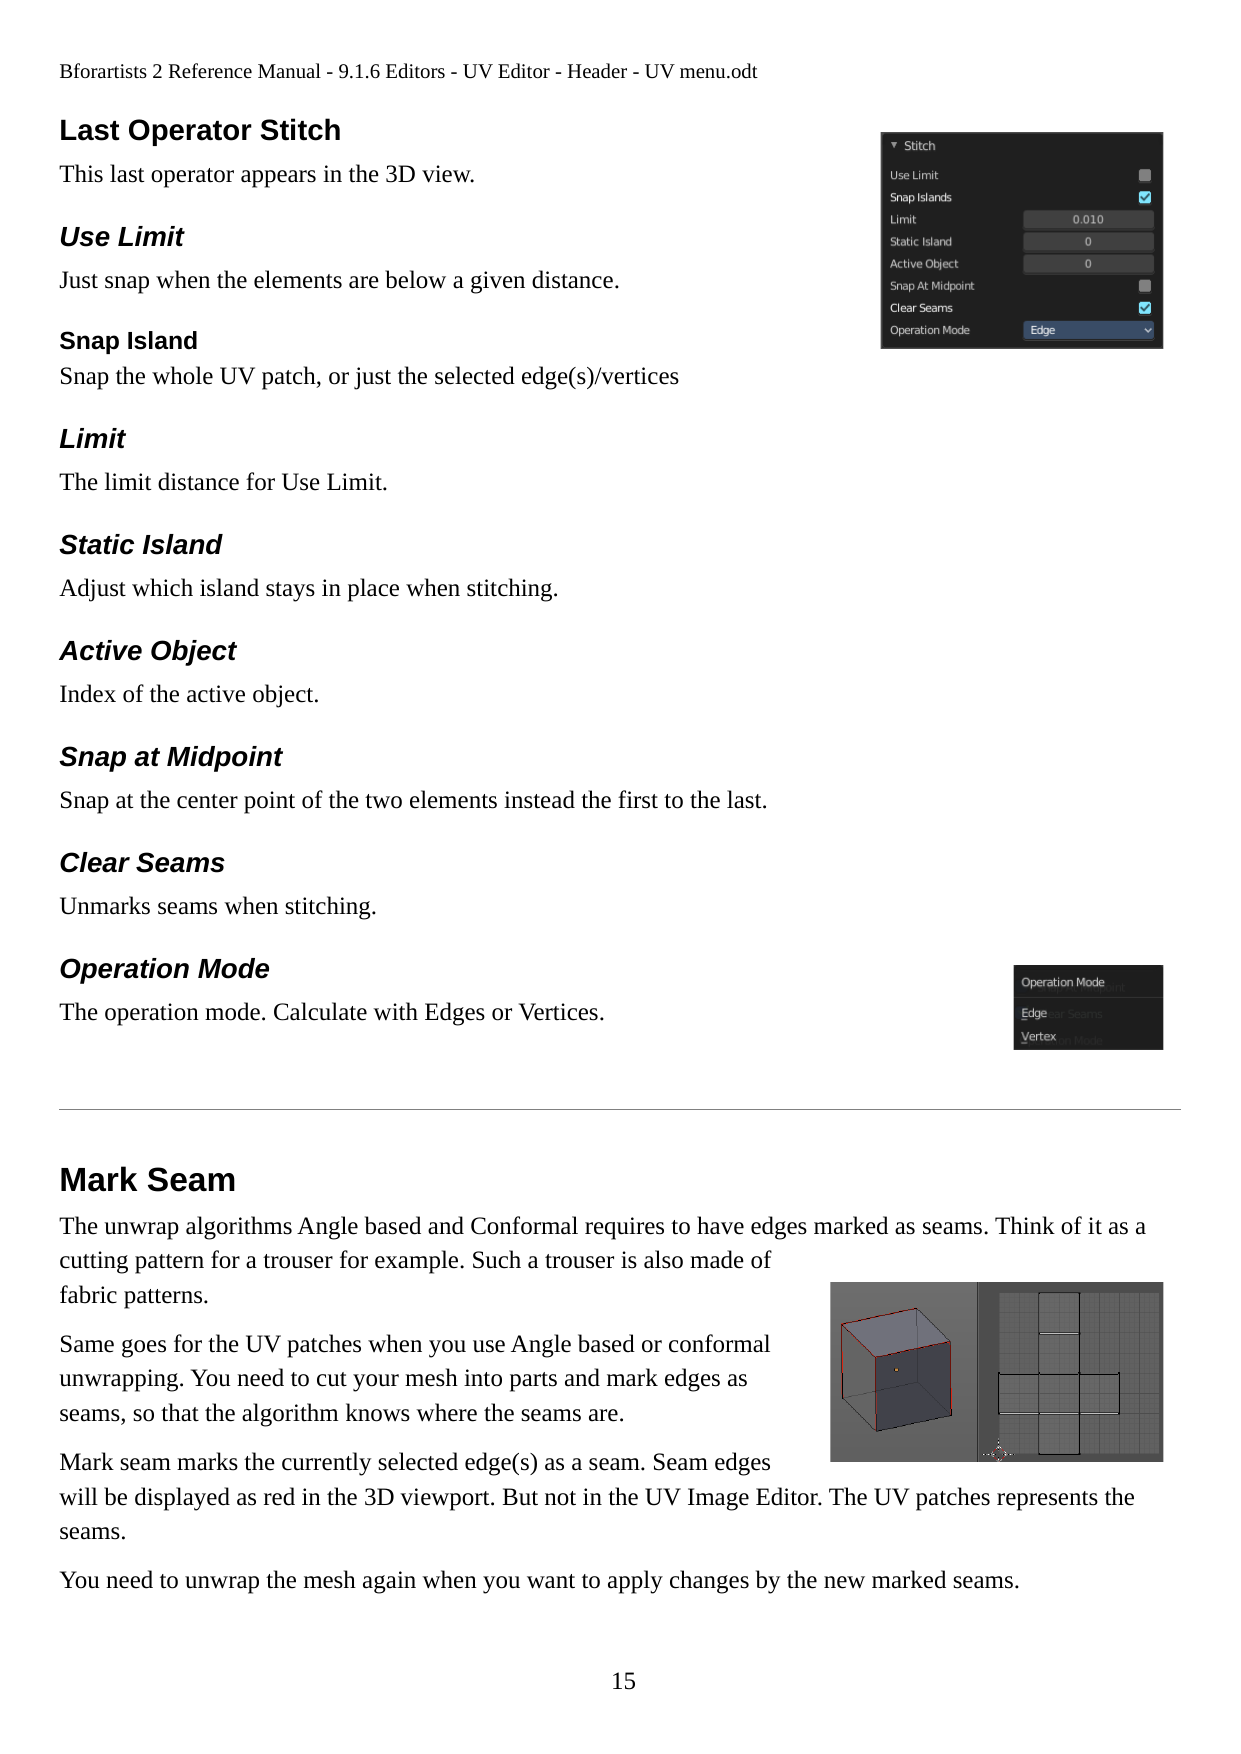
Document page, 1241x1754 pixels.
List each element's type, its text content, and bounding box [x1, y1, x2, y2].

text The operation mode. Calculate with Edges or Vertices. [59, 997, 1013, 1026]
picture [880, 132, 1164, 349]
subtitle Snap at Midpoint [59, 741, 1181, 772]
text Unmarks seams when stitching. [59, 891, 1181, 919]
text This last operator appears in the 3D view. [59, 159, 880, 188]
text Index of the active object. [59, 679, 1181, 708]
subtitle Mark Seam [59, 1160, 1181, 1198]
picture [1013, 965, 1164, 1050]
text Adjust which island stays in place when stitching. [59, 573, 1181, 602]
text The limit distance for Use Limit. [59, 467, 1181, 496]
text Snap the whole UV patch, or just the selected edge(s)/vertices [59, 361, 1181, 390]
subtitle Limit [59, 423, 1181, 454]
subtitle Last Operator Stitch [59, 113, 1181, 146]
subtitle Operation Mode [59, 952, 1181, 984]
subtitle Active Object [59, 634, 1181, 666]
text You need to unwrap the mesh again when you want to apply changes by the new marked seams. [59, 1565, 1181, 1594]
picture [830, 1282, 1164, 1462]
text Snap at the center point of the two elements instead the first to the last. [59, 785, 1181, 814]
text Just snap when the elements are below a given distance. [59, 265, 880, 293]
text The unwrap algorithms Angle based and Conformal requires to have edges marked as seams. Think of it as a cutting pattern for a trouser for example. Such a trouser is also made of fabric patterns. [59, 1211, 1181, 1309]
subtitle Clear Seams [59, 846, 1181, 878]
text Same goes for the UV patches when you use Angle based or conformal unwrapping. You need to cut your mesh into parts and mark edges as seams, so that the algorithm knows where the seams are. [59, 1329, 830, 1427]
subtitle Static Island [59, 529, 1181, 561]
subtitle [1164, 220, 1181, 252]
subtitle Snap Island [59, 326, 1181, 355]
subtitle Use Limit [59, 220, 880, 252]
text Mark seam marks the currently selected edge(s) as a seam. Seam edges will be displayed as red in the 3D viewport. But not in the UV Image Editor. The UV patches represents the seams. [59, 1447, 1181, 1545]
